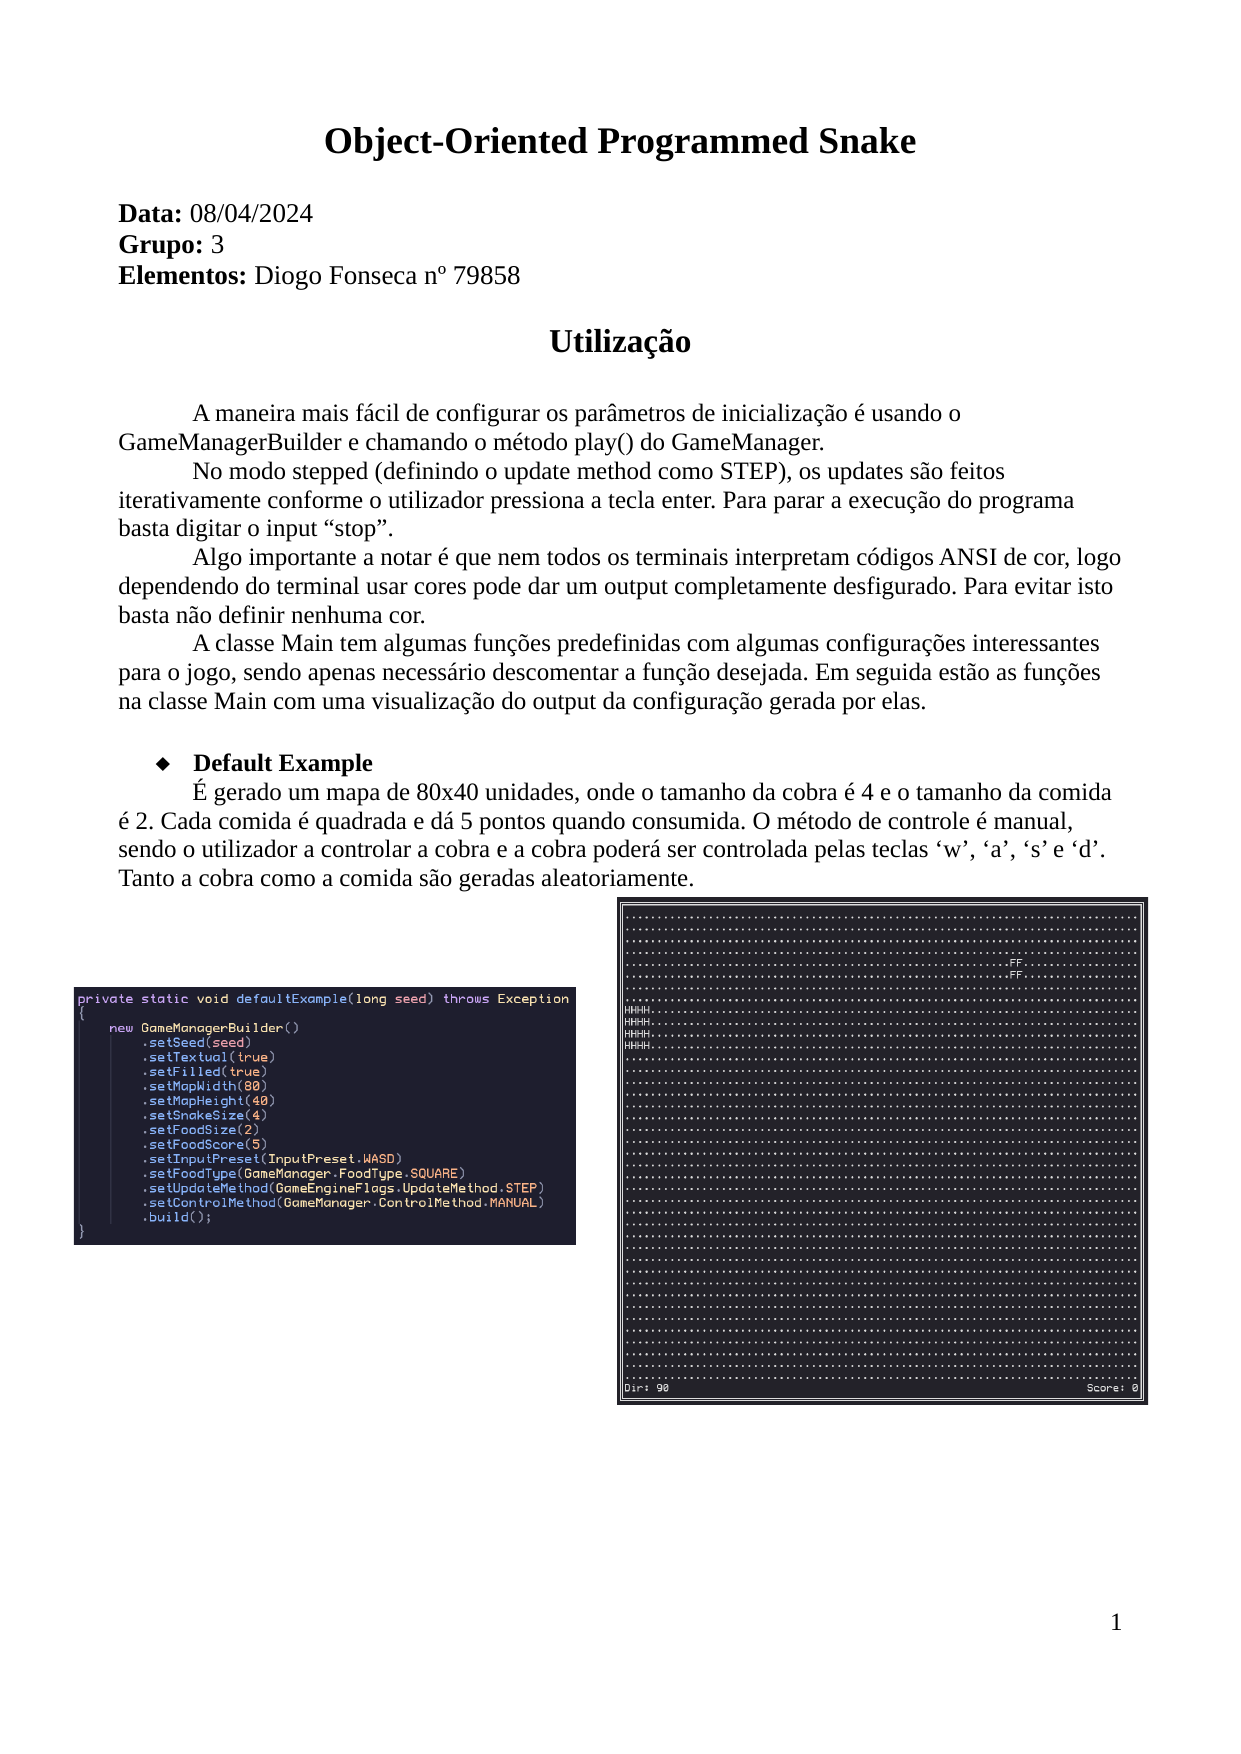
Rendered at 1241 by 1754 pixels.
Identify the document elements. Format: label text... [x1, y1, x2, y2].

text Data: 08/04/2024 [118, 197, 1122, 228]
text No modo stepped (definindo o update method como STEP), os updates são feitos iterativamente conforme o utilizador pressiona a tecla enter. Para parar a execução do programa basta digitar o input “stop”. [118, 456, 1122, 542]
text Grupo: 3 [118, 228, 1122, 259]
text Elementos: Diogo Fonseca nº 79858 [118, 259, 1122, 291]
picture [617, 897, 1149, 1405]
picture [73, 987, 576, 1245]
list Default Example [156, 748, 1122, 777]
text Utilização [118, 322, 1122, 360]
text Tanto a cobra como a comida são geradas aleatoriamente. [118, 863, 1122, 892]
text Object-Oriented Programmed Snake [118, 118, 1122, 161]
text É gerado um mapa de 80x40 unidades, onde o tamanho da cobra é 4 e o tamanho da comida é 2. Cada comida é quadrada e dá 5 pontos quando consumida. O método de controle é manual, sendo o utilizador a controlar a cobra e a cobra poderá ser controlada pelas teclas ‘w’, ‘a’, ‘s’ e ‘d’. [118, 777, 1122, 863]
text A classe Main tem algumas funções predefinidas com algumas configurações interessantes para o jogo, sendo apenas necessário descomentar a função desejada. Em seguida estão as funções na classe Main com uma visualização do output da configuração gerada por elas. [118, 628, 1122, 715]
text Algo importante a notar é que nem todos os terminais interpretam códigos ANSI de cor, logo dependendo do terminal usar cores pode dar um output completamente desfigurado. Para evitar isto basta não definir nenhuma cor. [118, 542, 1122, 628]
text A maneira mais fácil de configurar os parâmetros de inicialização é usando o GameManagerBuilder e chamando o método play() do GameManager. [118, 394, 1122, 456]
